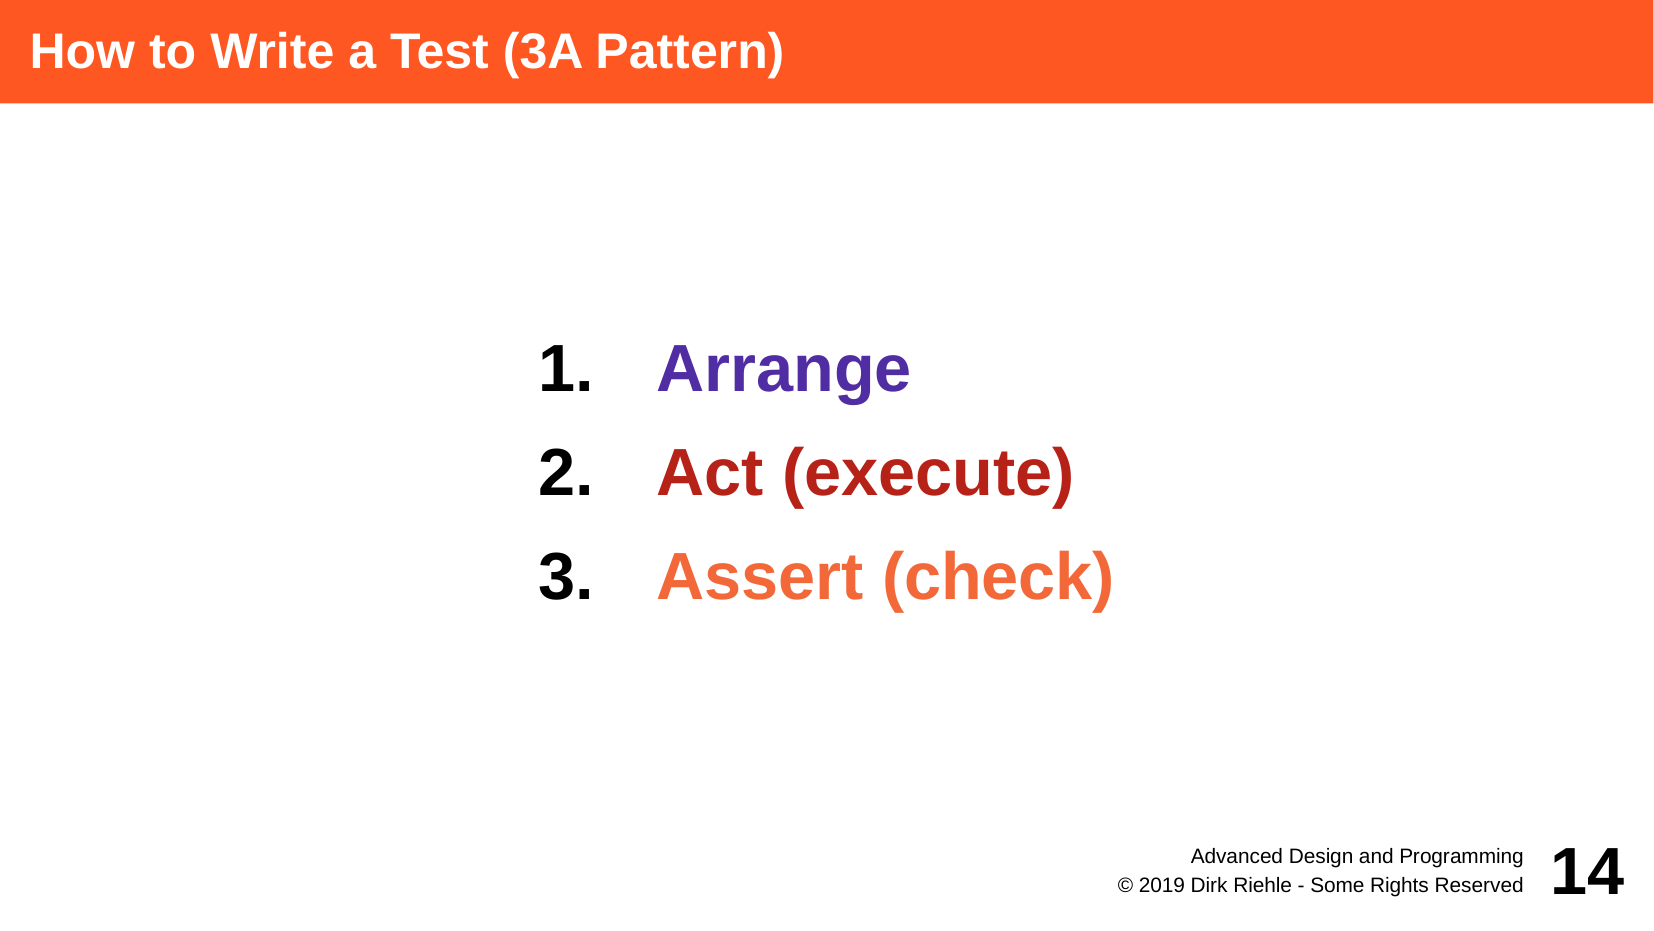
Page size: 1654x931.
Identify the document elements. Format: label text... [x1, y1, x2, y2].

title How to Write a Test (3A Pattern) [0, 0, 1654, 104]
subtitle Arrange Act (execute) Assert (check) [29, 132, 1625, 813]
